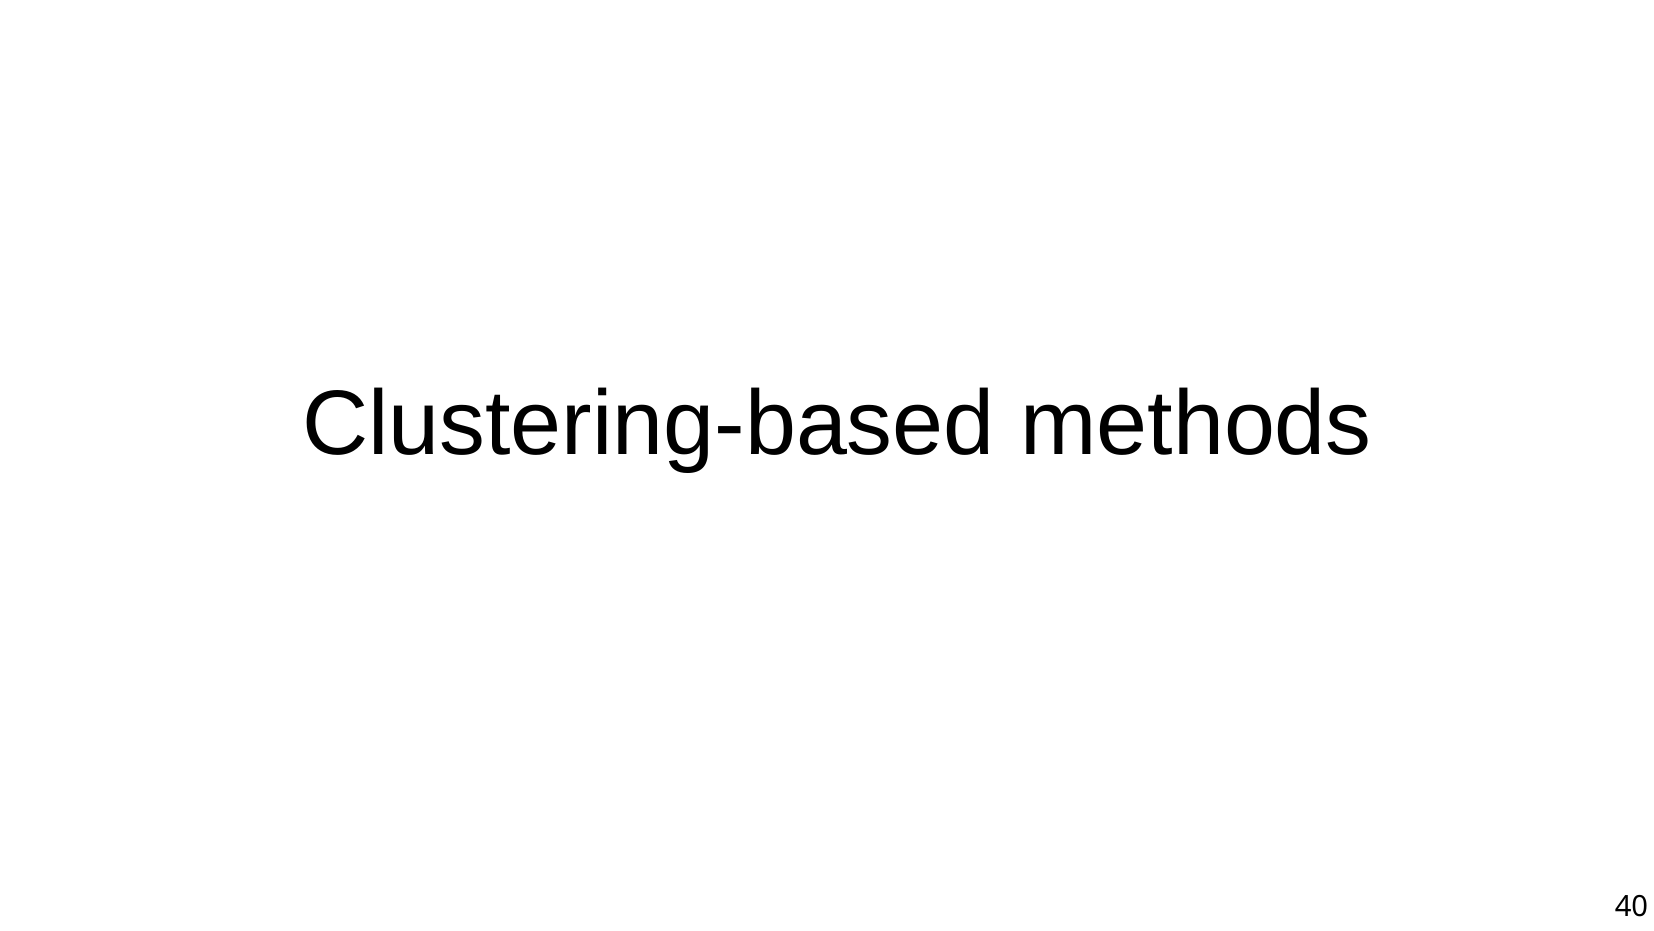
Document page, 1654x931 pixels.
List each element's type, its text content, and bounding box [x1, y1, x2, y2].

title Clustering-based methods [93, 345, 1582, 501]
